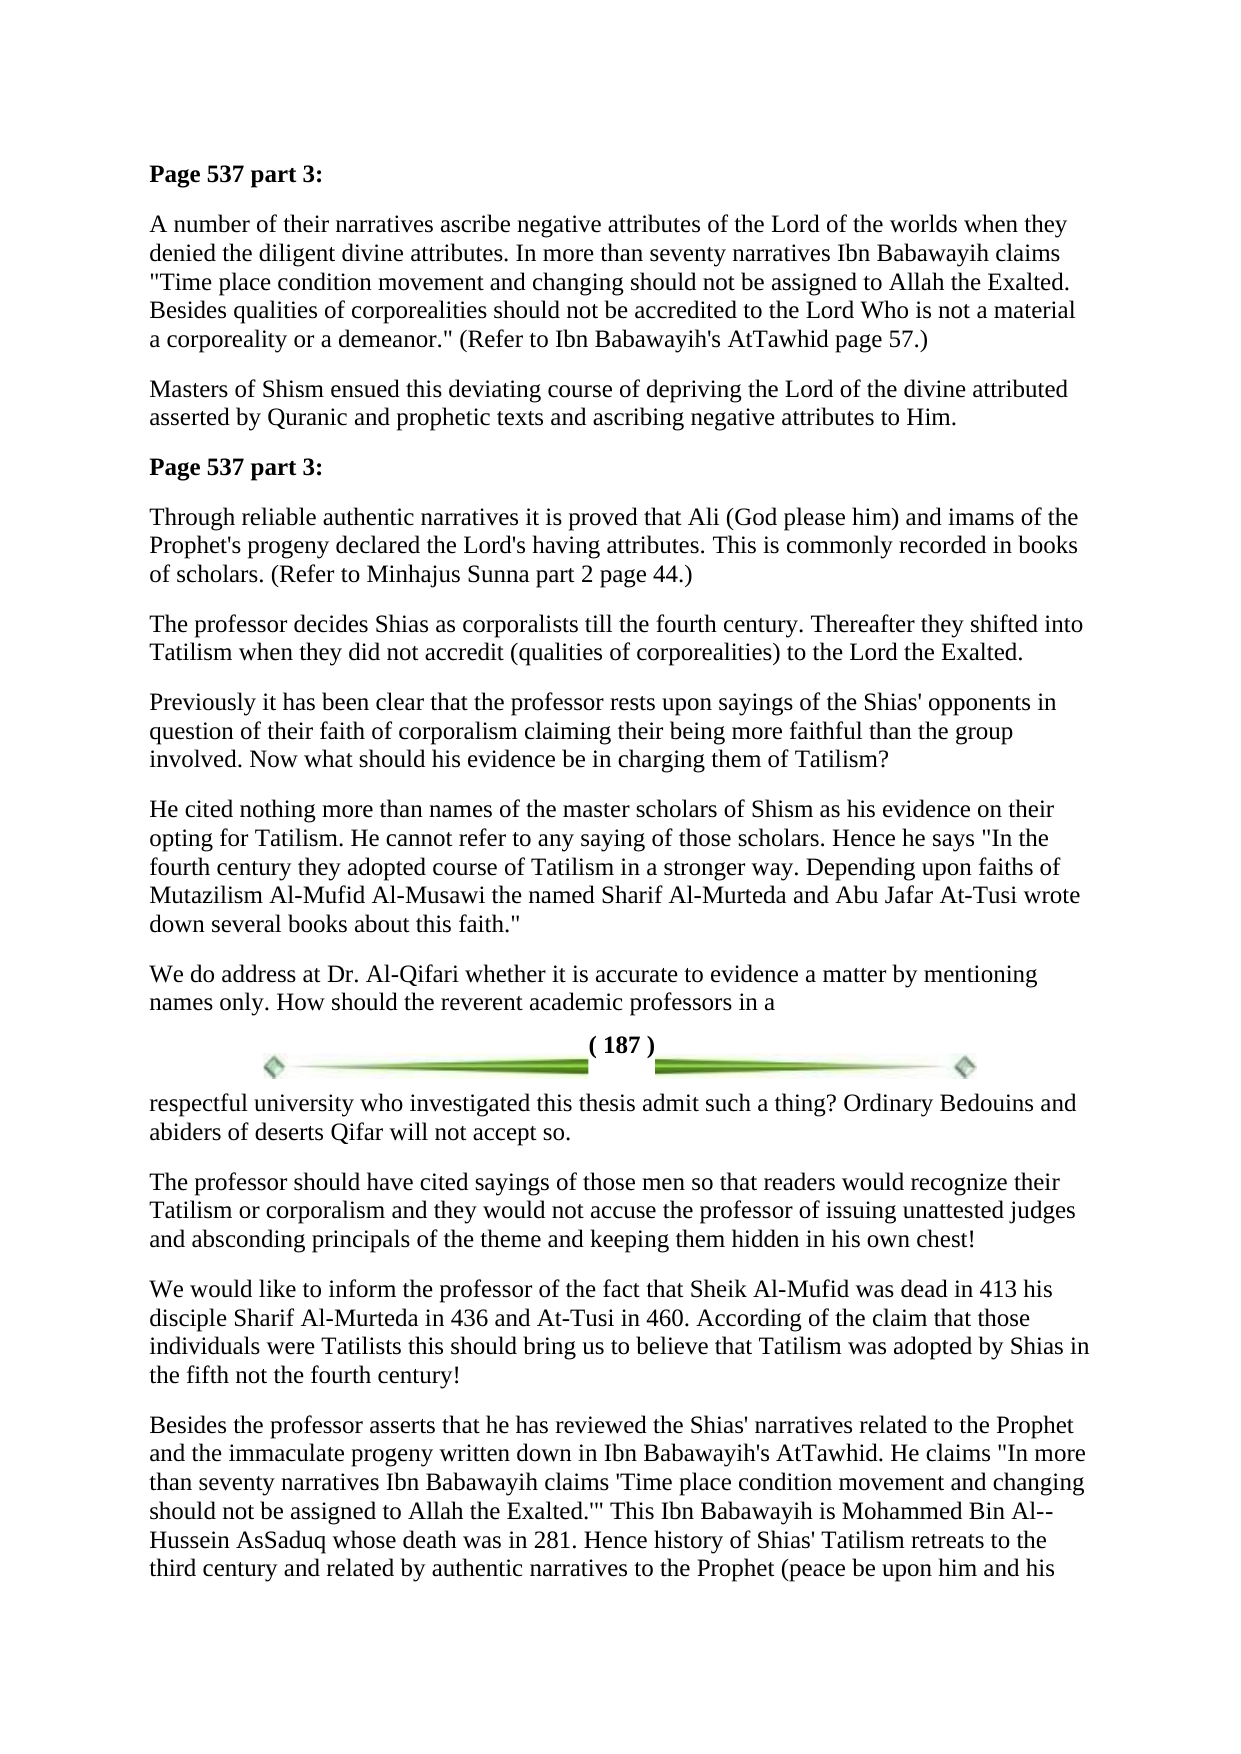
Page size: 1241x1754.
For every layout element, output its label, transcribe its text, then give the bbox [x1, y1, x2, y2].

table_header ( 187 ) respectful university who investigated this thesis admit such a thing? Ordinary Bedouins and abiders of deserts ­Qifar­ will not accept so. The professor should have cited sayings of those men so that readers would recognize their Tatilism or corporalism and they would not accuse the professor of issuing unattested judges and absconding principals of the theme and keeping them hidden in his own chest! We would like to inform the professor of the fact that Sheik Al-­Mufid was dead in 413 his disciple Sharif Al-­Murteda in 436 and At­-Tusi in 460. According of the claim that those individuals were Tatilists this should bring us to believe that Tatilism was adopted by Shias in the fifth not the fourth century! Besides the professor asserts that he has reviewed the Shias' narratives related to the Prophet and the immaculate progeny written down in Ibn Babawayih's At­Tawhid. He claims "In more than seventy narratives Ibn Babawayih claims 'Time place condition movement and changing should not be assigned to Allah the Exalted.'" This Ibn Babawayih is Mohammed Bin Al-­Hussein As­Saduq whose death was in 281. Hence history of Shias' Tatilism retreats to the third century and related by authentic narratives to the Prophet (peace be upon him and his [148, 1028, 1093, 1584]
table_header Page 537 part 3: A number of their narratives ascribe negative attributes of the Lord of the worlds when they denied the diligent divine attributes. In more than seventy narratives Ibn Babawayih claims "Time place condition movement and changing should not be assigned to Allah the Exalted. Besides qualities of corporealities should not be accredited to the Lord Who is not a material a corporeality or a demeanor." (Refer to Ibn Babawayih's At­Tawhid page 57.) Masters of Shism ensued this deviating course of depriving the Lord of the divine attributed asserted by Quranic and prophetic texts and ascribing negative attributes to Him. Page 537 part 3: Through reliable authentic narratives it is proved that Ali (God please him) and imams of the Prophet's progeny declared the Lord's having attributes. This is commonly recorded in books of scholars. (Refer to Minhajus Sunna part 2 page 44.) The professor decides Shias as corporalists till the fourth century. Thereafter they shifted into Tatilism when they did not accredit (qualities of corporealities) to the Lord the Exalted. Previously it has been clear that the professor rests upon sayings of the Shias' opponents in question of their faith of corporalism claiming their being more faithful than the group involved. Now what should his evidence be in charging them of Tatilism? He cited nothing more than names of the master scholars of Shism as his evidence on their opting for Tatilism. He cannot refer to any saying of those scholars. Hence he says "In the fourth century they adopted course of Tatilism in a stronger way. Depending upon faiths of Mutazilism Al-­Mufid Al-­Musawi ­the named Sharif Al-­Murteda­ and Abu Jafar At-­Tusi wrote down several books about this faith." We do address at Dr. Al-­Qifari whether it is accurate to evidence a matter by mentioning names only. How should the reverent academic professors in a [148, 148, 1093, 1028]
